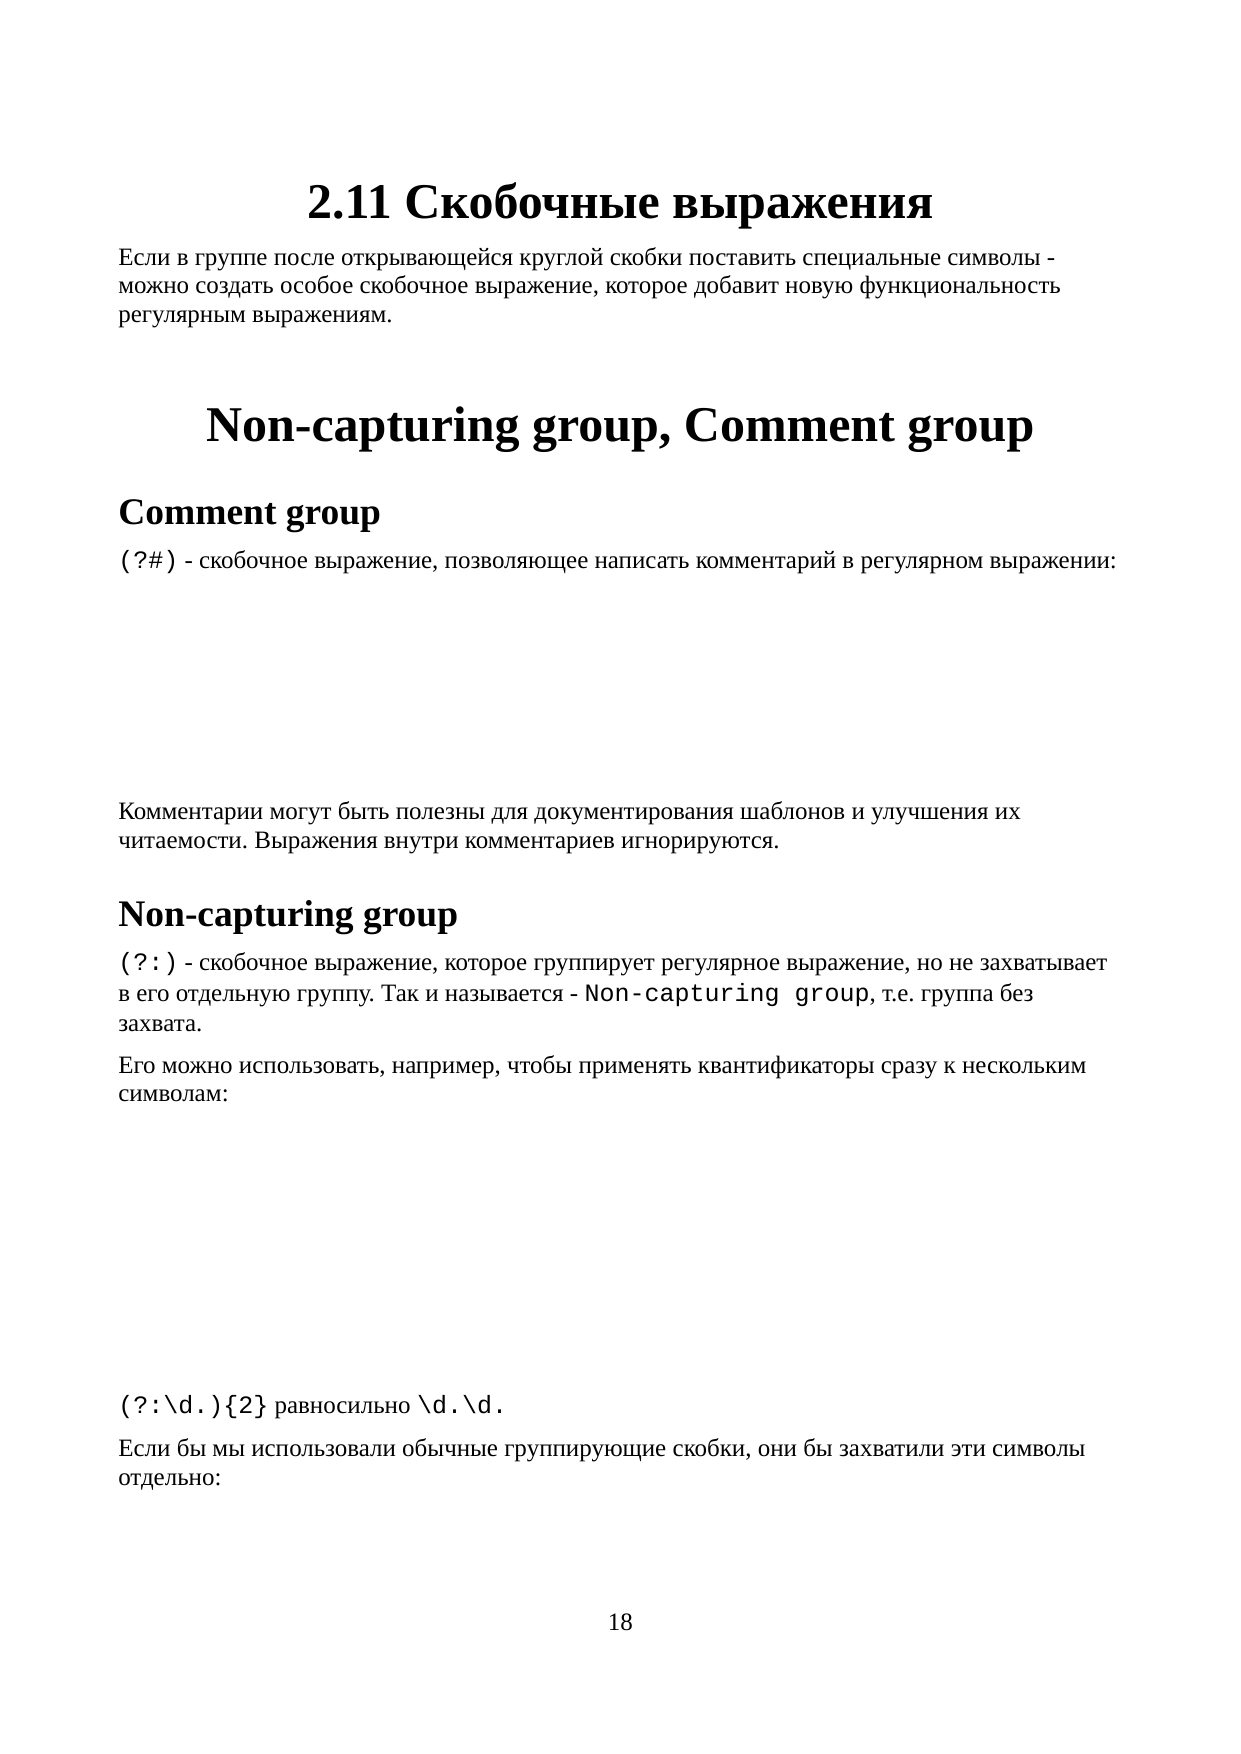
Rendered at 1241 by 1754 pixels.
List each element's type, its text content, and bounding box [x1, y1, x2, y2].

text Если в группе после открывающейся круглой скобки поставить специальные символы - можно создать особое скобочное выражение, которое добавит новую функциональность регулярным выражениям. [118, 242, 1122, 328]
subtitle Non-capturing group, Comment group [118, 394, 1122, 452]
subtitle Comment group [118, 489, 1122, 532]
text Комментарии могут быть полезны для документирования шаблонов и улучшения их читаемости. Выражения внутри комментариев игнорируются. [118, 796, 1122, 854]
text (?:\d.){2} равносильно \d.\d. [118, 1390, 1122, 1421]
text (?#) - скобочное выражение, позволяющее написать комментарий в регулярном выражении: [118, 545, 1122, 576]
text Его можно использовать, например, чтобы применять квантификаторы сразу к нескольким символам: [118, 1050, 1122, 1107]
subtitle Non-capturing group [118, 891, 1122, 934]
text (?:) - скобочное выражение, которое группирует регулярное выражение, но не захватывает в его отдельную группу. Так и называется - Non-capturing group, т.е. группа без захвата. [118, 947, 1122, 1037]
subtitle 2.11 Скобочные выражения [118, 172, 1122, 229]
text Если бы мы использовали обычные группирующие скобки, они бы захватили эти символы отдельно: [118, 1433, 1122, 1491]
